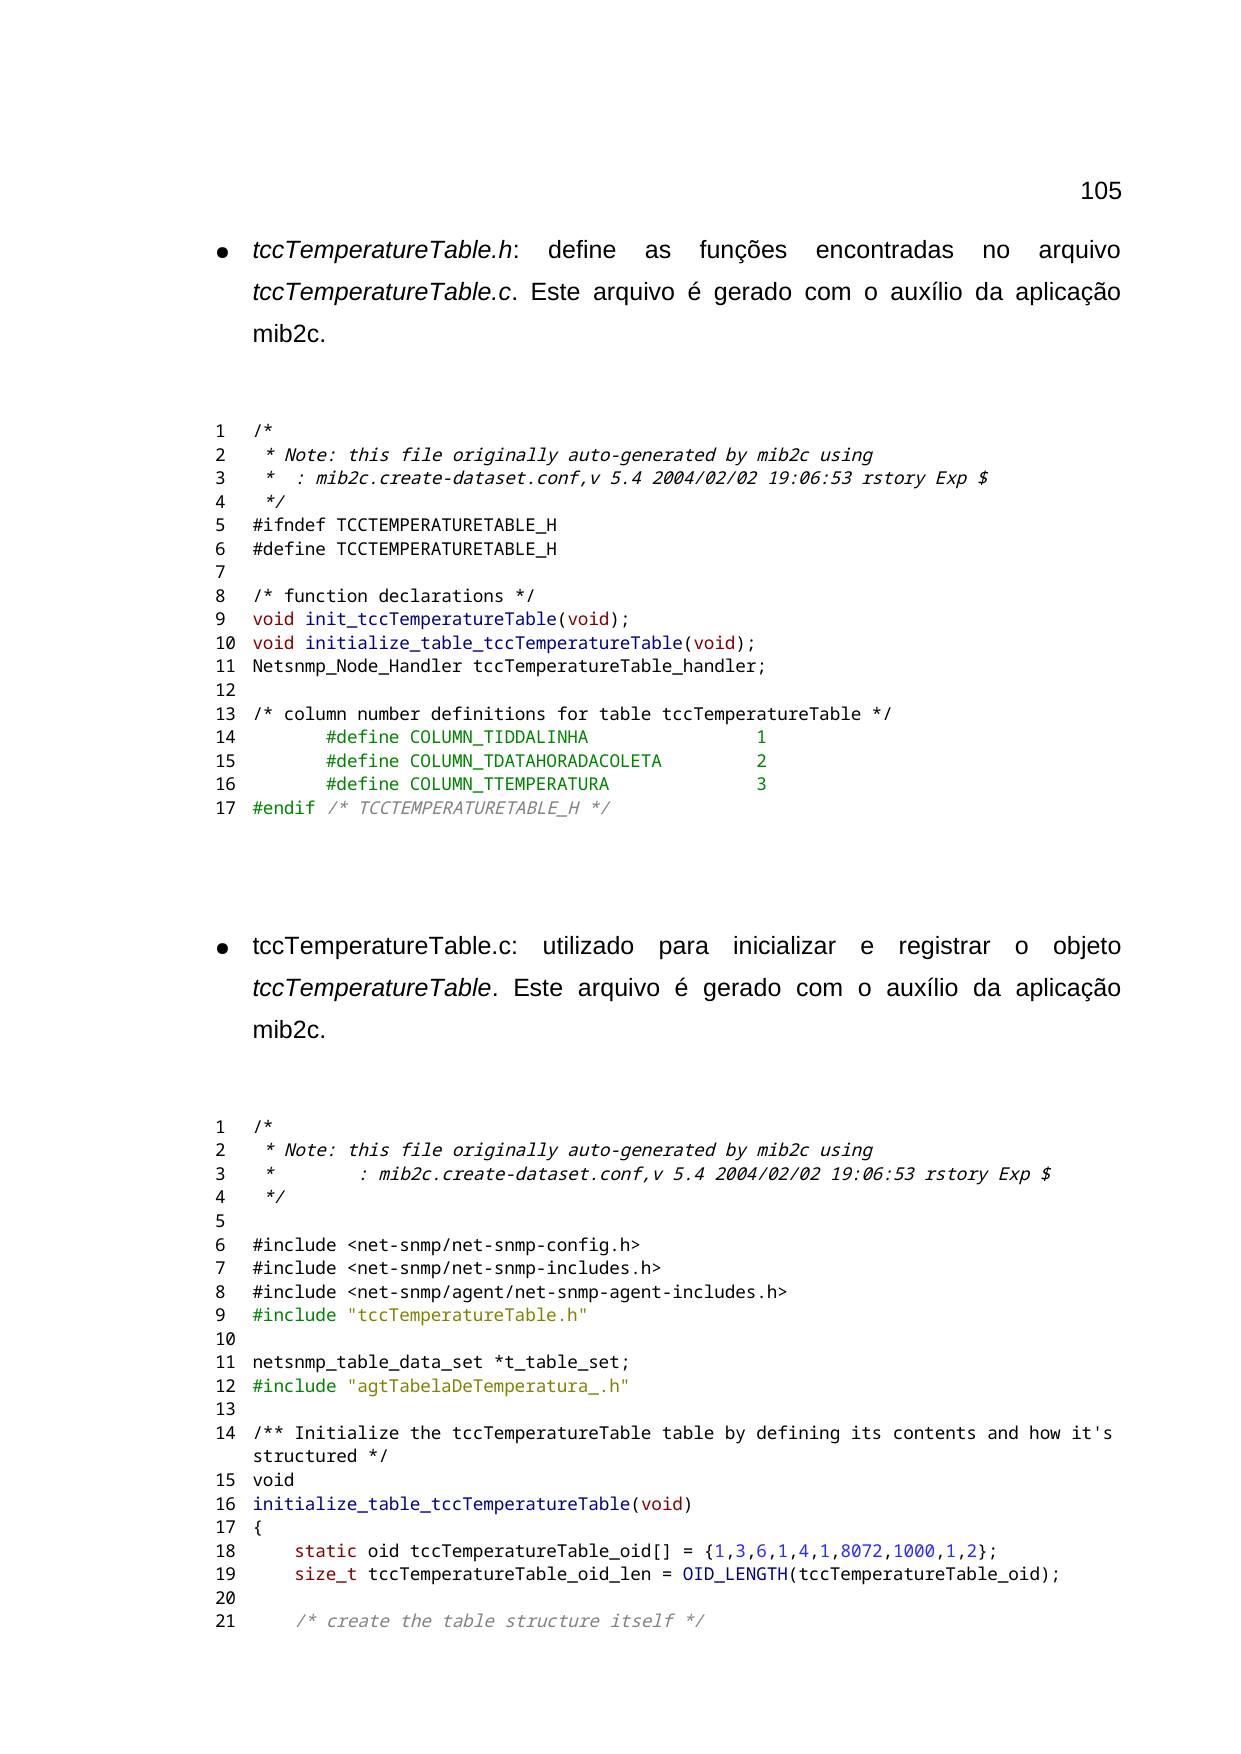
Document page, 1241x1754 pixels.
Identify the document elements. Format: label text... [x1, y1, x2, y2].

list netsnmp_table_data_set *t_table_set; [215, 1350, 1122, 1374]
list #include "tccTemperatureTable.h" [215, 1303, 1122, 1327]
list void init_tccTemperatureTable(void); [215, 607, 1122, 631]
list void initialize_table_tccTemperatureTable(void); [215, 631, 1122, 654]
list initialize_table_tccTemperatureTable(void) [215, 1491, 1122, 1515]
list * : mib2c.create-dataset.conf,v 5.4 2004/02/02 19:06:53 rstory Exp $ [215, 466, 1122, 489]
list #include <net-snmp/net-snmp-includes.h> [215, 1256, 1122, 1279]
list * Note: this file originally auto-generated by mib2c using [215, 1138, 1122, 1162]
list #define TCCTEMPERATURETABLE_H [215, 537, 1122, 560]
list void [215, 1468, 1122, 1491]
list Netsnmp_Node_Handler tccTemperatureTable_handler; [215, 654, 1122, 678]
list /* column number definitions for table tccTemperatureTable */ [215, 701, 1122, 725]
list #include <net-snmp/agent/net-snmp-agent-includes.h> [215, 1279, 1122, 1303]
list #include "agtTabelaDeTemperatura_.h" [215, 1374, 1122, 1397]
list /* [215, 1115, 1122, 1138]
list tccTemperatureTable.c: utilizado para inicializar e registrar o objeto tccTemperatureTable. Este arquivo é gerado com o auxílio da aplicação mib2c. [215, 932, 1122, 1044]
list #define COLUMN_TDATAHORADACOLETA 2 [215, 748, 1122, 772]
list #include <net-snmp/net-snmp-config.h> [215, 1232, 1122, 1256]
list /* function declarations */ [215, 584, 1122, 607]
list #define COLUMN_TTEMPERATURA 3 [215, 772, 1122, 796]
list /* create the table structure itself */ [215, 1609, 1122, 1633]
list * : mib2c.create-dataset.conf,v 5.4 2004/02/02 19:06:53 rstory Exp $ [215, 1162, 1122, 1185]
list /** Initialize the tccTemperatureTable table by defining its contents and how it's structured */ [215, 1421, 1122, 1468]
list * Note: this file originally auto-generated by mib2c using [215, 442, 1122, 466]
list tccTemperatureTable.h: define as funções encontradas no arquivo tccTemperatureTable.c. Este arquivo é gerado com o auxílio da aplicação mib2c. [215, 236, 1122, 348]
list */ [215, 489, 1122, 513]
list #define COLUMN_TIDDALINHA 1 [215, 725, 1122, 748]
list */ [215, 1185, 1122, 1209]
list { [215, 1515, 1122, 1538]
list #endif /* TCCTEMPERATURETABLE_H */ [215, 796, 1122, 819]
list static oid tccTemperatureTable_oid[] = {1,3,6,1,4,1,8072,1000,1,2}; [215, 1538, 1122, 1562]
list #ifndef TCCTEMPERATURETABLE_H [215, 513, 1122, 537]
list /* [215, 419, 1122, 442]
list size_t tccTemperatureTable_oid_len = OID_LENGTH(tccTemperatureTable_oid); [215, 1562, 1122, 1586]
